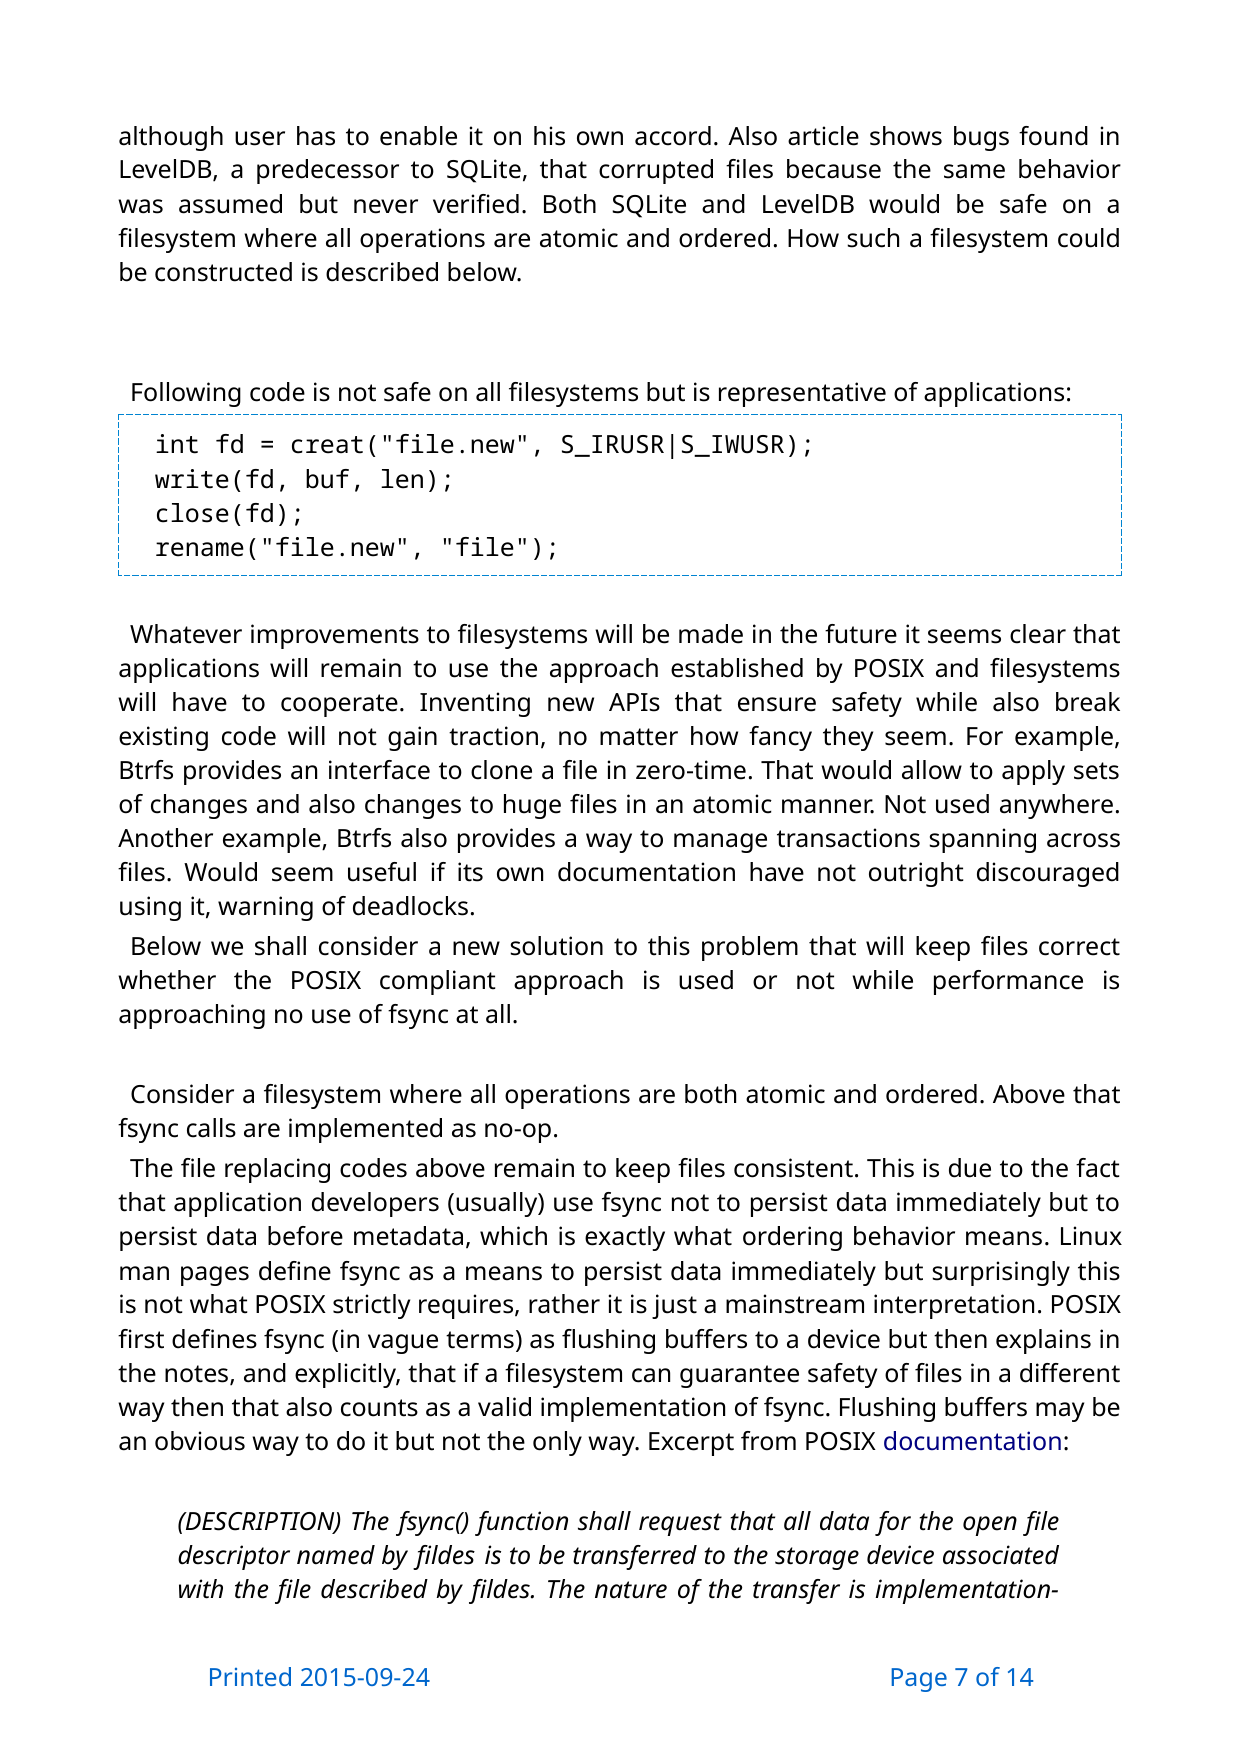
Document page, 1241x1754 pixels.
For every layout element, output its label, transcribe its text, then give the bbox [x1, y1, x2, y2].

text The file replacing codes above remain to keep files consistent. This is due to the fact that application developers (usually) use fsync not to persist data immediately but to persist data before metadata, which is exactly what ordering behavior means. Linux man pages define fsync as a means to persist data immediately but surprisingly this is not what POSIX strictly requires, rather it is just a mainstream interpretation. POSIX first defines fsync (in vague terms) as flushing buffers to a device but then explains in the notes, and explicitly, that if a filesystem can guarantee safety of files in a different way then that also counts as a valid implementation of fsync. Flushing buffers may be an obvious way to do it but not the only way. Excerpt from POSIX documentation: [118, 1151, 1122, 1457]
text rename("file.new", "file"); [118, 517, 1122, 576]
text although user has to enable it on his own accord. Also article shows bugs found in LevelDB, a predecessor to SQLite, that corrupted files because the same behavior was assumed but never verified. Both SQLite and LevelDB would be safe on a filesystem where all operations are atomic and ordered. How such a filesystem could be constructed is described below. [118, 118, 1122, 288]
text close(fd); [118, 482, 1122, 517]
text Consider a filesystem where all operations are both atomic and ordered. Above that fsync calls are implemented as no-op. [118, 1077, 1122, 1145]
text write(fd, buf, len); [118, 448, 1122, 482]
text int fd = creat("file.new", S_IRUSR|S_IWUSR); [118, 414, 1122, 448]
text Below we shall consider a new solution to this problem that will keep files correct whether the POSIX compliant approach is used or not while performance is approaching no use of fsync at all. [118, 929, 1122, 1031]
text (DESCRIPTION) The fsync() function shall request that all data for the open file descriptor named by fildes is to be transferred to the storage device associated with the file described by fildes. The nature of the transfer is implementation- [177, 1503, 1063, 1606]
text Following code is not safe on all filesystems but is representative of applications: [118, 374, 1122, 408]
text Whatever improvements to filesystems will be made in the future it seems clear that applications will remain to use the approach established by POSIX and filesystems will have to cooperate. Inventing new APIs that ensure safety while also break existing code will not gain traction, no matter how fancy they seem. For example, Btrfs provides an interface to clone a file in zero-time. That would allow to apply sets of changes and also changes to huge files in an atomic manner. Not used anywhere. Another example, Btrfs also provides a way to manage transactions spanning across files. Would seem useful if its own documentation have not outright discouraged using it, warning of deadlocks. [118, 616, 1122, 923]
